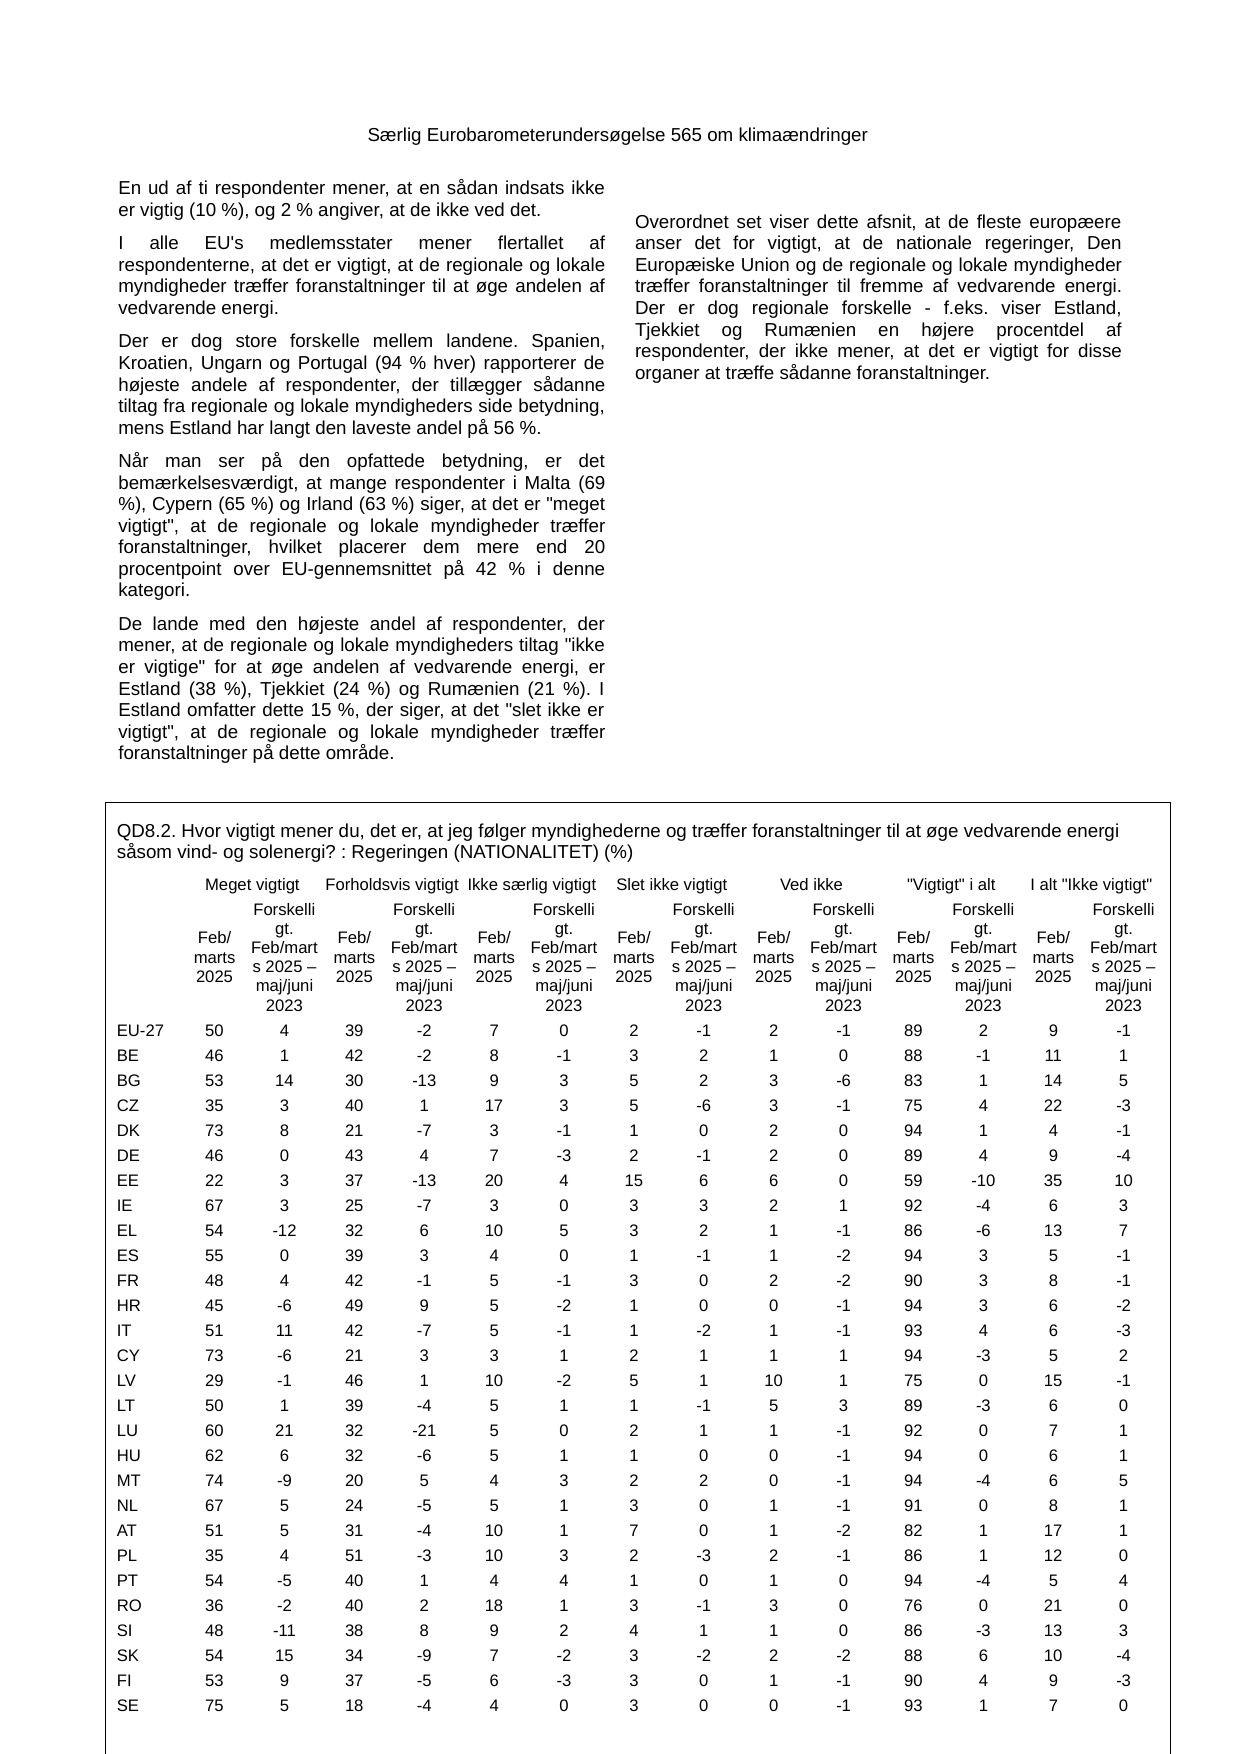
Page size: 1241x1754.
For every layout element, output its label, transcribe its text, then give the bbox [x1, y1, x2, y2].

table_cell -1 [1085, 1018, 1161, 1042]
table_cell 21 [322, 1118, 386, 1142]
table_cell EU-27 [114, 1018, 182, 1042]
table_cell 1 [666, 1368, 741, 1392]
table_cell 3 [602, 1493, 666, 1517]
table_cell 90 [881, 1268, 945, 1292]
table_cell 6 [1021, 1393, 1085, 1417]
table_cell 3 [602, 1268, 666, 1292]
table_cell Feb/marts 2025 [322, 897, 386, 1017]
table_cell 0 [526, 1418, 602, 1442]
table_cell 9 [1021, 1668, 1085, 1692]
table_cell -1 [1085, 1368, 1161, 1392]
table_cell 5 [1021, 1243, 1085, 1267]
table_cell 1 [386, 1093, 462, 1117]
table_cell 13 [1021, 1618, 1085, 1642]
table_cell Ikke særlig vigtigt [462, 872, 602, 897]
table_cell 0 [666, 1118, 741, 1142]
table_cell 0 [741, 1468, 806, 1492]
table_cell 1 [806, 1368, 881, 1392]
table_cell -3 [1085, 1318, 1161, 1342]
table_cell Ved ikke [741, 872, 881, 897]
table_cell 11 [1021, 1043, 1085, 1067]
table_cell 3 [741, 1068, 806, 1092]
table_cell Feb/marts 2025 [462, 897, 526, 1017]
table_cell 5 [246, 1518, 322, 1542]
table_cell 2 [741, 1143, 806, 1167]
table_cell 2 [666, 1218, 741, 1242]
table_cell 1 [1085, 1493, 1161, 1517]
table_cell 4 [945, 1318, 1021, 1342]
table_cell 4 [945, 1143, 1021, 1167]
table_cell [114, 897, 182, 1017]
table_cell 1 [945, 1693, 1021, 1717]
table_cell -6 [246, 1293, 322, 1317]
table_cell 0 [1085, 1593, 1161, 1617]
table_cell 4 [526, 1568, 602, 1592]
table_cell 34 [322, 1643, 386, 1667]
table_cell 5 [462, 1493, 526, 1517]
table_cell 3 [526, 1068, 602, 1092]
table_cell 8 [1021, 1268, 1085, 1292]
table_cell 1 [1085, 1518, 1161, 1542]
table_cell 10 [462, 1518, 526, 1542]
table_cell 1 [602, 1393, 666, 1417]
table_cell 0 [1085, 1693, 1161, 1717]
table_cell -6 [386, 1443, 462, 1467]
table_cell 7 [1021, 1418, 1085, 1442]
table_cell 21 [1021, 1593, 1085, 1617]
table_cell 93 [881, 1318, 945, 1342]
table_cell 2 [602, 1543, 666, 1567]
table_cell -6 [806, 1068, 881, 1092]
table_cell 6 [1021, 1293, 1085, 1317]
table_cell 3 [526, 1468, 602, 1492]
table_cell -1 [945, 1043, 1021, 1067]
table_cell 5 [602, 1093, 666, 1117]
table_cell 3 [945, 1268, 1021, 1292]
table_cell 37 [322, 1668, 386, 1692]
table_cell 1 [945, 1518, 1021, 1542]
table_cell 73 [182, 1118, 246, 1142]
table_cell -1 [1085, 1118, 1161, 1142]
table_cell 0 [666, 1493, 741, 1517]
table_cell 4 [462, 1693, 526, 1717]
table_cell 94 [881, 1343, 945, 1367]
table_cell 9 [1021, 1143, 1085, 1167]
table_cell 0 [806, 1568, 881, 1592]
table_cell 9 [1021, 1018, 1085, 1042]
table_cell 3 [945, 1293, 1021, 1317]
table_cell 1 [741, 1318, 806, 1342]
table_cell 3 [246, 1168, 322, 1192]
table_cell 6 [945, 1643, 1021, 1667]
table_cell 40 [322, 1093, 386, 1117]
table_cell -9 [246, 1468, 322, 1492]
table_cell 0 [945, 1493, 1021, 1517]
table_cell -1 [526, 1118, 602, 1142]
table_cell 1 [526, 1518, 602, 1542]
table_cell 86 [881, 1218, 945, 1242]
table_cell 91 [881, 1493, 945, 1517]
table_cell -2 [246, 1593, 322, 1617]
table_cell 67 [182, 1493, 246, 1517]
table_cell 5 [1021, 1568, 1085, 1592]
table_cell 53 [182, 1068, 246, 1092]
table_cell 32 [322, 1418, 386, 1442]
table_cell -3 [526, 1143, 602, 1167]
table_cell 39 [322, 1393, 386, 1417]
table_cell 5 [246, 1493, 322, 1517]
table_cell 31 [322, 1518, 386, 1542]
table_cell 1 [945, 1543, 1021, 1567]
table_cell 5 [462, 1393, 526, 1417]
table_cell 51 [182, 1318, 246, 1342]
table_cell 10 [1085, 1168, 1161, 1192]
table_cell -3 [666, 1543, 741, 1567]
table_cell 5 [462, 1318, 526, 1342]
table_cell 86 [881, 1618, 945, 1642]
table_cell -1 [666, 1243, 741, 1267]
table_cell HR [114, 1293, 182, 1317]
table_cell 10 [462, 1368, 526, 1392]
table_cell -10 [945, 1168, 1021, 1192]
table_cell 82 [881, 1518, 945, 1542]
table_cell 42 [322, 1043, 386, 1067]
table_cell IT [114, 1318, 182, 1342]
table_cell DK [114, 1118, 182, 1142]
table_cell -1 [806, 1418, 881, 1442]
table_cell 38 [322, 1618, 386, 1642]
table_cell 5 [386, 1468, 462, 1492]
table_cell 1 [945, 1068, 1021, 1092]
table_cell 0 [741, 1693, 806, 1717]
table_cell 90 [881, 1668, 945, 1692]
table_cell 32 [322, 1443, 386, 1467]
table_cell -3 [1085, 1093, 1161, 1117]
table_cell -2 [386, 1018, 462, 1042]
table_cell 92 [881, 1418, 945, 1442]
table_cell 5 [1021, 1343, 1085, 1367]
table_cell LV [114, 1368, 182, 1392]
table_cell 94 [881, 1443, 945, 1467]
table_cell 5 [741, 1393, 806, 1417]
table_cell HU [114, 1443, 182, 1467]
table_cell 3 [462, 1193, 526, 1217]
table_cell 3 [602, 1218, 666, 1242]
table_cell 1 [666, 1343, 741, 1367]
table_cell 89 [881, 1393, 945, 1417]
table_cell Forskelligt. Feb/marts 2025 – maj/juni 2023 [806, 897, 881, 1017]
table_cell 37 [322, 1168, 386, 1192]
table_cell 2 [741, 1643, 806, 1667]
table_cell -21 [386, 1418, 462, 1442]
table_cell -3 [945, 1393, 1021, 1417]
table_cell -3 [526, 1668, 602, 1692]
table_cell SE [114, 1693, 182, 1717]
table_cell -5 [246, 1568, 322, 1592]
table_cell 45 [182, 1293, 246, 1317]
table_cell 6 [741, 1168, 806, 1192]
table_cell 3 [602, 1593, 666, 1617]
table_cell -4 [945, 1468, 1021, 1492]
table_cell 1 [741, 1568, 806, 1592]
table_cell 73 [182, 1343, 246, 1367]
table_cell 6 [386, 1218, 462, 1242]
table_cell 1 [945, 1118, 1021, 1142]
table_cell CY [114, 1343, 182, 1367]
table_cell FI [114, 1668, 182, 1692]
table_cell 2 [741, 1118, 806, 1142]
table_cell 67 [182, 1193, 246, 1217]
table_cell -2 [806, 1243, 881, 1267]
table_cell 6 [1021, 1468, 1085, 1492]
table_cell Feb/marts 2025 [881, 897, 945, 1017]
table_cell 6 [1021, 1443, 1085, 1467]
table_cell 0 [945, 1443, 1021, 1467]
table_cell 9 [462, 1618, 526, 1642]
table_cell 30 [322, 1068, 386, 1092]
table_cell 46 [182, 1043, 246, 1067]
table_cell 5 [1085, 1468, 1161, 1492]
table_cell 21 [246, 1418, 322, 1442]
table_cell -3 [945, 1343, 1021, 1367]
table_cell 53 [182, 1668, 246, 1692]
table_cell 94 [881, 1243, 945, 1267]
table_cell 2 [741, 1018, 806, 1042]
table_cell 94 [881, 1468, 945, 1492]
table_cell 40 [322, 1568, 386, 1592]
table_cell 0 [1085, 1393, 1161, 1417]
table_cell Forholdsvis vigtigt [322, 872, 462, 897]
table_cell 10 [741, 1368, 806, 1392]
table_cell 7 [1021, 1693, 1085, 1717]
table_cell 5 [462, 1418, 526, 1442]
table_cell 54 [182, 1643, 246, 1667]
table_cell 1 [246, 1043, 322, 1067]
table_cell 1 [741, 1518, 806, 1542]
table_cell 0 [945, 1368, 1021, 1392]
table_cell 5 [602, 1368, 666, 1392]
table_cell LT [114, 1393, 182, 1417]
table_cell IE [114, 1193, 182, 1217]
table_cell 3 [462, 1118, 526, 1142]
table_cell -4 [945, 1568, 1021, 1592]
table_cell 40 [322, 1593, 386, 1617]
table_cell -4 [1085, 1643, 1161, 1667]
table_cell 1 [666, 1418, 741, 1442]
table_cell Meget vigtigt [182, 872, 322, 897]
table_cell 49 [322, 1293, 386, 1317]
table_cell Slet ikke vigtigt [602, 872, 741, 897]
table_cell 18 [462, 1593, 526, 1617]
table_cell EL [114, 1218, 182, 1242]
table_cell 94 [881, 1293, 945, 1317]
text Overordnet set viser dette afsnit, at de fleste europæere anser det for vigtigt, at de nationale regeringer, Den Europæiske Union og de regionale og lokale myndigheder træffer foranstaltninger til fremme af vedvarende energi. Der er dog regionale forskelle - f.eks. viser Estland, Tjekkiet og Rumænien en højere procentdel af respondenter, der ikke mener, at det er vigtigt for disse organer at træffe sådanne foranstaltninger. [635, 211, 1122, 383]
table_cell 3 [526, 1543, 602, 1567]
table_cell Forskelligt. Feb/marts 2025 – maj/juni 2023 [945, 897, 1021, 1017]
table_cell 1 [1085, 1443, 1161, 1467]
table_cell -3 [1085, 1668, 1161, 1692]
table_cell 75 [881, 1368, 945, 1392]
table_cell 39 [322, 1243, 386, 1267]
table_cell 3 [602, 1643, 666, 1667]
table_cell 9 [386, 1293, 462, 1317]
table_cell -13 [386, 1068, 462, 1092]
table_cell -5 [386, 1668, 462, 1692]
table_cell 4 [386, 1143, 462, 1167]
table_cell 93 [881, 1693, 945, 1717]
table_cell -2 [526, 1293, 602, 1317]
table_cell 2 [602, 1143, 666, 1167]
table_cell 0 [666, 1268, 741, 1292]
table_cell 3 [462, 1343, 526, 1367]
table_cell 0 [806, 1618, 881, 1642]
table_cell SI [114, 1618, 182, 1642]
table_cell -9 [386, 1643, 462, 1667]
table_cell 4 [462, 1243, 526, 1267]
table_cell 1 [741, 1243, 806, 1267]
table_cell 6 [666, 1168, 741, 1192]
table_cell 15 [246, 1643, 322, 1667]
table_cell -2 [526, 1368, 602, 1392]
table_cell 2 [741, 1268, 806, 1292]
table_cell 4 [945, 1668, 1021, 1692]
table_cell I alt "Ikke vigtigt" [1021, 872, 1161, 897]
table_cell 92 [881, 1193, 945, 1217]
table_cell 59 [881, 1168, 945, 1192]
table_cell -1 [1085, 1243, 1161, 1267]
table_cell 0 [806, 1118, 881, 1142]
table_cell 2 [945, 1018, 1021, 1042]
table_cell -1 [806, 1693, 881, 1717]
table_cell 3 [386, 1343, 462, 1367]
table_cell 4 [945, 1093, 1021, 1117]
table_cell MT [114, 1468, 182, 1492]
table_cell 3 [666, 1193, 741, 1217]
table_cell AT [114, 1518, 182, 1542]
table_cell CZ [114, 1093, 182, 1117]
table_cell 0 [666, 1443, 741, 1467]
table_cell -1 [806, 1668, 881, 1692]
table_cell -2 [806, 1643, 881, 1667]
table_cell 1 [602, 1318, 666, 1342]
table_cell Forskelligt. Feb/marts 2025 – maj/juni 2023 [526, 897, 602, 1017]
table_cell FR [114, 1268, 182, 1292]
table_cell 6 [1021, 1318, 1085, 1342]
table_cell Forskelligt. Feb/marts 2025 – maj/juni 2023 [246, 897, 322, 1017]
table_cell 0 [526, 1243, 602, 1267]
table_cell DE [114, 1143, 182, 1167]
table_cell Forskelligt. Feb/marts 2025 – maj/juni 2023 [666, 897, 741, 1017]
text En ud af ti respondenter mener, at en sådan indsats ikke er vigtig (10 %), og 2 % angiver, at de ikke ved det. [118, 177, 605, 220]
table_cell 2 [666, 1468, 741, 1492]
table_cell 0 [526, 1193, 602, 1217]
table_cell -12 [246, 1218, 322, 1242]
table_cell Forskelligt. Feb/marts 2025 – maj/juni 2023 [1085, 897, 1161, 1017]
table_cell 2 [386, 1593, 462, 1617]
table_cell 3 [1085, 1193, 1161, 1217]
table_cell 1 [526, 1443, 602, 1467]
table_cell 1 [741, 1668, 806, 1692]
table_cell 1 [806, 1343, 881, 1367]
table_cell 36 [182, 1593, 246, 1617]
table_cell 35 [182, 1543, 246, 1567]
table_cell 88 [881, 1043, 945, 1067]
table_cell 1 [806, 1193, 881, 1217]
table_cell 0 [741, 1293, 806, 1317]
table_cell 51 [182, 1518, 246, 1542]
table_cell 6 [246, 1443, 322, 1467]
table_cell -1 [806, 1468, 881, 1492]
table_cell 94 [881, 1568, 945, 1592]
table_cell 3 [246, 1193, 322, 1217]
table_cell 8 [386, 1618, 462, 1642]
table_cell Feb/marts 2025 [182, 897, 246, 1017]
table_cell "Vigtigt" i alt [881, 872, 1021, 897]
table_cell 3 [602, 1193, 666, 1217]
table_cell 86 [881, 1543, 945, 1567]
text Når man ser på den opfattede betydning, er det bemærkelsesværdigt, at mange respondenter i Malta (69 %), Cypern (65 %) og Irland (63 %) siger, at det er "meget vigtigt", at de regionale og lokale myndigheder træffer foranstaltninger, hvilket placerer dem mere end 20 procentpoint over EU-gennemsnittet på 42 % i denne kategori. [118, 450, 605, 601]
table_cell 3 [945, 1243, 1021, 1267]
table_cell -3 [386, 1543, 462, 1567]
table_cell -1 [1085, 1268, 1161, 1292]
text I alle EU's medlemsstater mener flertallet af respondenterne, at det er vigtigt, at de regionale og lokale myndigheder træffer foranstaltninger til at øge andelen af vedvarende energi. [118, 232, 605, 318]
table_cell 2 [666, 1068, 741, 1092]
table_cell -7 [386, 1193, 462, 1217]
table_cell 2 [1085, 1343, 1161, 1367]
table_cell Feb/marts 2025 [1021, 897, 1085, 1017]
table_cell 14 [246, 1068, 322, 1092]
table_cell 7 [1085, 1218, 1161, 1242]
table_cell -1 [806, 1318, 881, 1342]
table_cell NL [114, 1493, 182, 1517]
table_cell 0 [806, 1143, 881, 1167]
table_cell 2 [666, 1043, 741, 1067]
table_cell 7 [462, 1143, 526, 1167]
table_cell 62 [182, 1443, 246, 1467]
table_cell 0 [1085, 1543, 1161, 1567]
table_cell 7 [462, 1018, 526, 1042]
table_cell 1 [741, 1218, 806, 1242]
table_cell 1 [666, 1618, 741, 1642]
table_cell PT [114, 1568, 182, 1592]
table_cell 75 [182, 1693, 246, 1717]
table_cell BE [114, 1043, 182, 1067]
table_cell -1 [666, 1593, 741, 1617]
table_cell 1 [602, 1243, 666, 1267]
table_cell -1 [806, 1443, 881, 1467]
table_cell 0 [806, 1593, 881, 1617]
table_cell 1 [246, 1393, 322, 1417]
table_cell 4 [462, 1568, 526, 1592]
table_cell 6 [462, 1668, 526, 1692]
table_cell 13 [1021, 1218, 1085, 1242]
table_cell 0 [526, 1018, 602, 1042]
table_cell -1 [666, 1143, 741, 1167]
table_cell 3 [602, 1668, 666, 1692]
table_cell 35 [182, 1093, 246, 1117]
table_cell 7 [602, 1518, 666, 1542]
table_cell 5 [602, 1068, 666, 1092]
table_cell -1 [526, 1318, 602, 1342]
table_cell 1 [1085, 1418, 1161, 1442]
table_cell 0 [526, 1693, 602, 1717]
table_cell 83 [881, 1068, 945, 1092]
table_cell 4 [1021, 1118, 1085, 1142]
table_cell -6 [666, 1093, 741, 1117]
table_cell -4 [386, 1393, 462, 1417]
table_cell 0 [666, 1693, 741, 1717]
table_cell -1 [806, 1093, 881, 1117]
table_cell 4 [246, 1018, 322, 1042]
table_cell 39 [322, 1018, 386, 1042]
table_cell 60 [182, 1418, 246, 1442]
table_cell 2 [602, 1343, 666, 1367]
table_cell 3 [526, 1093, 602, 1117]
table_cell 12 [1021, 1543, 1085, 1567]
table_cell 4 [246, 1543, 322, 1567]
table_cell 3 [246, 1093, 322, 1117]
table_cell Feb/marts 2025 [602, 897, 666, 1017]
table_cell -2 [806, 1268, 881, 1292]
table_cell 54 [182, 1568, 246, 1592]
table_cell 0 [246, 1243, 322, 1267]
table_cell 3 [386, 1243, 462, 1267]
table_cell 94 [881, 1118, 945, 1142]
table_cell -3 [945, 1618, 1021, 1642]
table_cell 88 [881, 1643, 945, 1667]
table_cell 55 [182, 1243, 246, 1267]
table_cell 0 [806, 1168, 881, 1192]
table_cell 8 [246, 1118, 322, 1142]
table_cell -1 [666, 1018, 741, 1042]
table_cell 8 [1021, 1493, 1085, 1517]
table_cell EE [114, 1168, 182, 1192]
table_cell 1 [602, 1443, 666, 1467]
table_cell 1 [386, 1368, 462, 1392]
table_cell 42 [322, 1268, 386, 1292]
table_cell 2 [526, 1618, 602, 1642]
table_cell -2 [386, 1043, 462, 1067]
table_cell 2 [741, 1543, 806, 1567]
table_cell RO [114, 1593, 182, 1617]
table_cell -5 [386, 1493, 462, 1517]
table_cell SK [114, 1643, 182, 1667]
table_cell 7 [462, 1643, 526, 1667]
table_cell 1 [602, 1293, 666, 1317]
table_cell -4 [386, 1693, 462, 1717]
table_cell 4 [246, 1268, 322, 1292]
table_cell 1 [526, 1393, 602, 1417]
table_cell 8 [462, 1043, 526, 1067]
text Der er dog store forskelle mellem landene. Spanien, Kroatien, Ungarn og Portugal (94 % hver) rapporterer de højeste andele af respondenter, der tillægger sådanne tiltag fra regionale og lokale myndigheders side betydning, mens Estland har langt den laveste andel på 56 %. [118, 330, 605, 438]
table_cell 4 [462, 1468, 526, 1492]
table_cell 9 [462, 1068, 526, 1092]
table_cell 1 [741, 1618, 806, 1642]
table_cell -1 [246, 1368, 322, 1392]
table_cell 46 [322, 1368, 386, 1392]
table_cell 43 [322, 1143, 386, 1167]
table_cell 0 [246, 1143, 322, 1167]
table_cell 50 [182, 1018, 246, 1042]
table_cell -1 [526, 1268, 602, 1292]
table_cell 75 [881, 1093, 945, 1117]
table_cell 42 [322, 1318, 386, 1342]
table_cell BG [114, 1068, 182, 1092]
table_cell 51 [322, 1543, 386, 1567]
table_cell 6 [1021, 1193, 1085, 1217]
table_cell -1 [526, 1043, 602, 1067]
table_cell -2 [526, 1643, 602, 1667]
table_cell -4 [1085, 1143, 1161, 1167]
table_cell 20 [322, 1468, 386, 1492]
table_cell 3 [741, 1093, 806, 1117]
table_cell -1 [806, 1218, 881, 1242]
table_cell 25 [322, 1193, 386, 1217]
table_cell 14 [1021, 1068, 1085, 1092]
table_cell 2 [741, 1193, 806, 1217]
table_cell 17 [462, 1093, 526, 1117]
table_cell -6 [945, 1218, 1021, 1242]
table_cell 1 [526, 1343, 602, 1367]
table_cell 2 [602, 1018, 666, 1042]
table_cell 76 [881, 1593, 945, 1617]
table_cell 2 [602, 1468, 666, 1492]
table_cell 4 [1085, 1568, 1161, 1592]
table_cell 18 [322, 1693, 386, 1717]
table_cell 1 [526, 1493, 602, 1517]
table_cell 5 [1085, 1068, 1161, 1092]
table_cell 17 [1021, 1518, 1085, 1542]
table_cell 5 [462, 1443, 526, 1467]
table_cell [114, 872, 182, 897]
table_cell 10 [462, 1218, 526, 1242]
table_cell -1 [666, 1393, 741, 1417]
table_cell 22 [182, 1168, 246, 1192]
table_cell 29 [182, 1368, 246, 1392]
table_cell 11 [246, 1318, 322, 1342]
table_cell 3 [741, 1593, 806, 1617]
table_cell 3 [602, 1693, 666, 1717]
table_cell 15 [1021, 1368, 1085, 1392]
table_cell 5 [462, 1293, 526, 1317]
table_cell -2 [806, 1518, 881, 1542]
table_cell -4 [945, 1193, 1021, 1217]
table_cell -1 [806, 1293, 881, 1317]
table_cell PL [114, 1543, 182, 1567]
table_cell 10 [462, 1543, 526, 1567]
table_cell 5 [246, 1693, 322, 1717]
table_cell 0 [666, 1518, 741, 1542]
text [106, 803, 1170, 1754]
table_cell -7 [386, 1118, 462, 1142]
table_cell LU [114, 1418, 182, 1442]
text De lande med den højeste andel af respondenter, der mener, at de regionale og lokale myndigheders tiltag "ikke er vigtige" for at øge andelen af vedvarende energi, er Estland (38 %), Tjekkiet (24 %) og Rumænien (21 %). I Estland omfatter dette 15 %, der siger, at det "slet ikke er vigtigt", at de regionale og lokale myndigheder træffer foranstaltninger på dette område. [118, 613, 605, 764]
table_cell -6 [246, 1343, 322, 1367]
table_cell 1 [741, 1043, 806, 1067]
table_cell -11 [246, 1618, 322, 1642]
table_cell 1 [386, 1568, 462, 1592]
table_cell 0 [945, 1418, 1021, 1442]
table_cell 1 [602, 1118, 666, 1142]
table_cell 2 [602, 1418, 666, 1442]
table_cell 3 [602, 1043, 666, 1067]
table_cell 1 [741, 1493, 806, 1517]
table_cell 89 [881, 1018, 945, 1042]
table_cell 35 [1021, 1168, 1085, 1192]
table_cell 5 [462, 1268, 526, 1292]
table_cell 1 [741, 1343, 806, 1367]
table_cell 54 [182, 1218, 246, 1242]
table_cell 48 [182, 1618, 246, 1642]
table_cell 0 [666, 1668, 741, 1692]
table_cell 32 [322, 1218, 386, 1242]
table_cell -1 [806, 1543, 881, 1567]
table_cell 1 [1085, 1043, 1161, 1067]
table_cell 4 [602, 1618, 666, 1642]
table_cell Feb/marts 2025 [741, 897, 806, 1017]
table_cell 0 [945, 1593, 1021, 1617]
table_cell ES [114, 1243, 182, 1267]
table_cell -2 [1085, 1293, 1161, 1317]
table_header QD8.2. Hvor vigtigt mener du, det er, at jeg følger myndighederne og træffer foranstaltninger til at øge vedvarende energi såsom vind- og solenergi? : Regeringen (NATIONALITET) (%) [114, 811, 1161, 872]
table_cell 20 [462, 1168, 526, 1192]
table_cell 24 [322, 1493, 386, 1517]
table_cell 9 [246, 1668, 322, 1692]
table_cell -1 [806, 1018, 881, 1042]
table_cell 1 [741, 1418, 806, 1442]
table_cell -1 [806, 1493, 881, 1517]
table_cell 3 [1085, 1618, 1161, 1642]
table_cell -7 [386, 1318, 462, 1342]
table_cell 22 [1021, 1093, 1085, 1117]
table_cell 1 [602, 1568, 666, 1592]
table_cell 46 [182, 1143, 246, 1167]
table_cell 5 [526, 1218, 602, 1242]
table_cell 50 [182, 1393, 246, 1417]
table_cell 89 [881, 1143, 945, 1167]
table_cell 48 [182, 1268, 246, 1292]
table_cell 15 [602, 1168, 666, 1192]
table_cell 10 [1021, 1643, 1085, 1667]
table_cell 0 [666, 1293, 741, 1317]
table_cell 0 [741, 1443, 806, 1467]
table_cell -4 [386, 1518, 462, 1542]
table_cell Forskelligt. Feb/marts 2025 – maj/juni 2023 [386, 897, 462, 1017]
table_cell 0 [666, 1568, 741, 1592]
table_cell -1 [386, 1268, 462, 1292]
table_cell -2 [666, 1643, 741, 1667]
table_cell 21 [322, 1343, 386, 1367]
table_cell -2 [666, 1318, 741, 1342]
table_cell 3 [806, 1393, 881, 1417]
table_cell 74 [182, 1468, 246, 1492]
table_cell -13 [386, 1168, 462, 1192]
table_cell 1 [526, 1593, 602, 1617]
table_cell 4 [526, 1168, 602, 1192]
table_cell 0 [806, 1043, 881, 1067]
